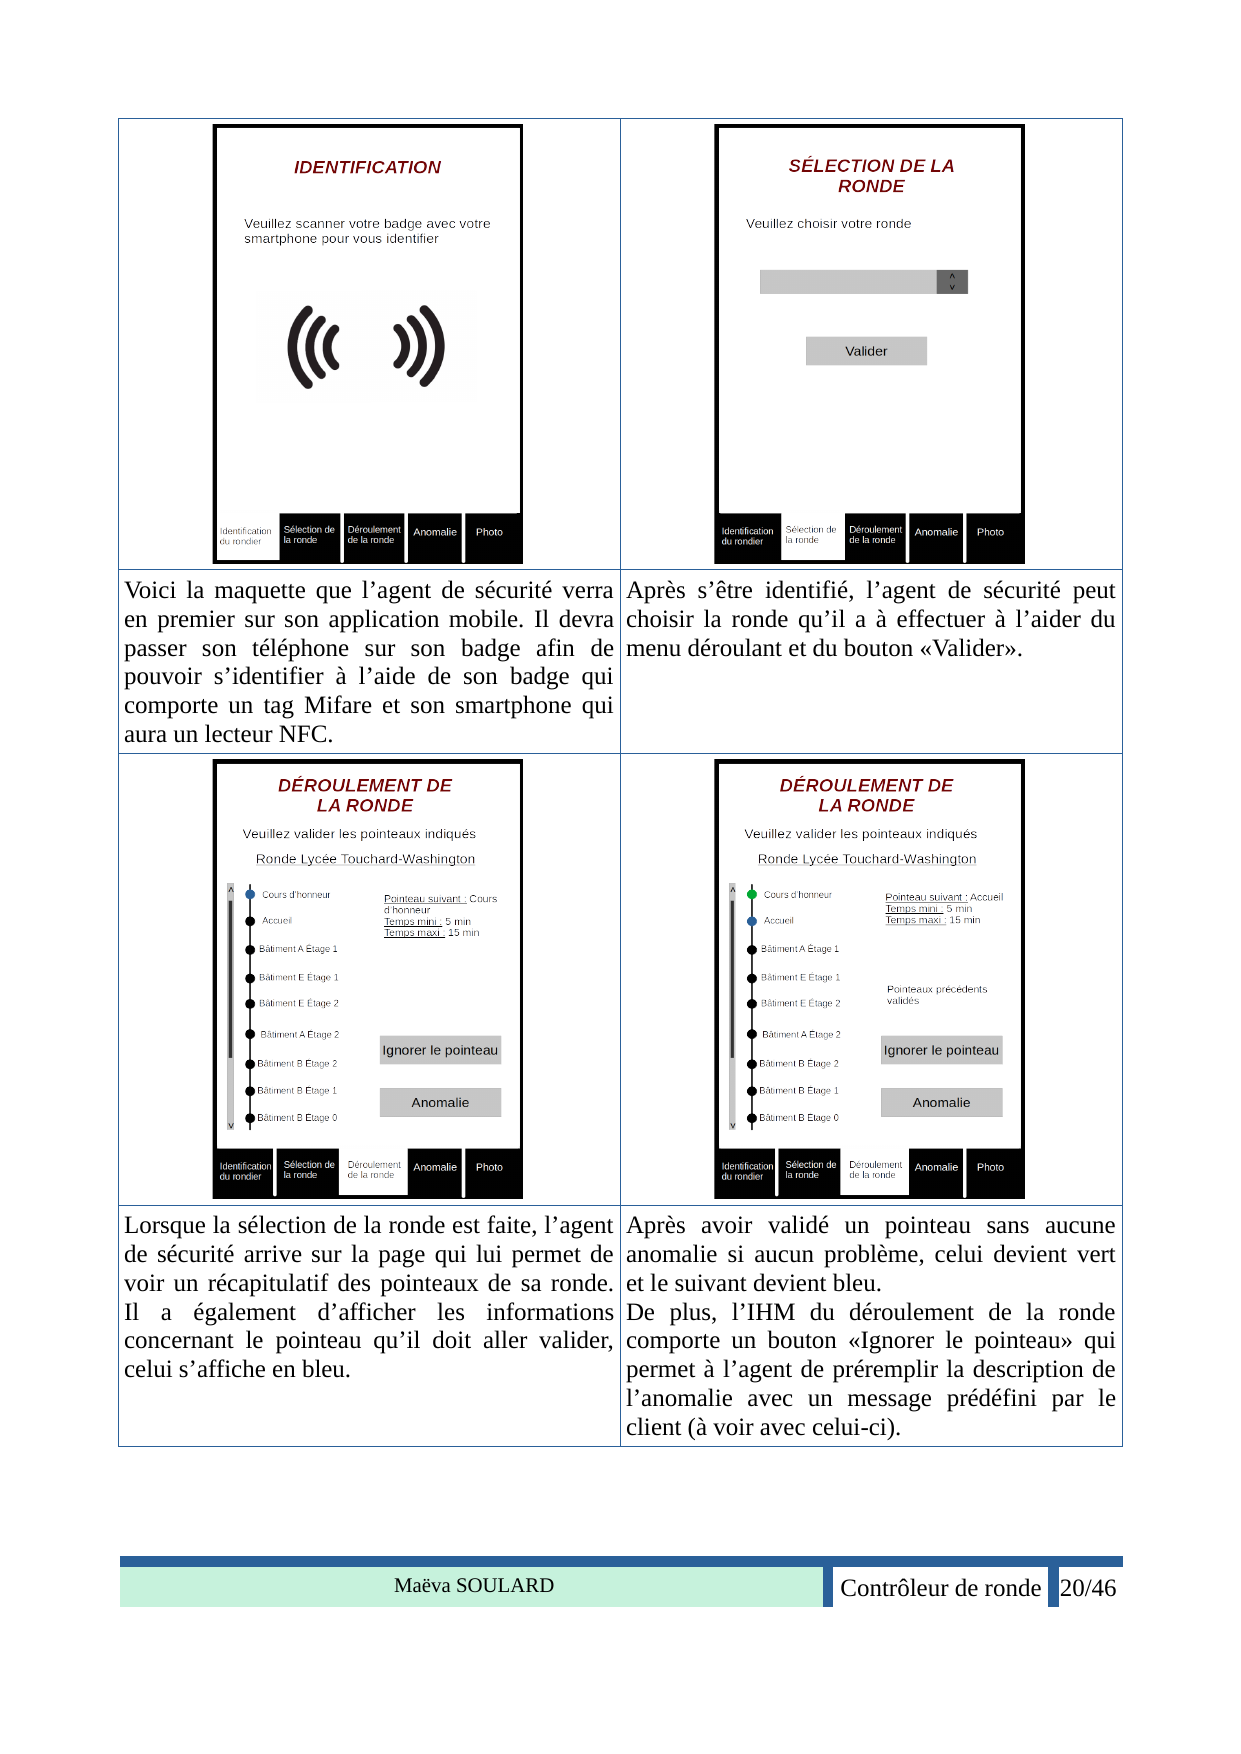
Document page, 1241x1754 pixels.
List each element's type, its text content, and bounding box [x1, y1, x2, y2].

table_cell [119, 754, 620, 1205]
table_cell Après avoir validé un pointeau sans aucune anomalie si aucun problème, celui devient vert et le suivant devient bleu. De plus, l’IHM du déroulement de la ronde comporte un bouton «Ignorer le pointeau» qui permet à l’agent de préremplir la description de l’anomalie avec un message prédéfini par le client (à voir avec celui-ci). [621, 1206, 1122, 1446]
picture [714, 759, 1025, 1199]
table_cell Lorsque la sélection de la ronde est faite, l’agent de sécurité arrive sur la page qui lui permet de voir un récapitulatif des pointeaux de sa ronde. Il a également d’afficher les informations concernant le pointeau qu’il doit aller valider, celui s’affiche en bleu. [119, 1206, 620, 1446]
picture [212, 759, 523, 1199]
table_cell Voici la maquette que l’agent de sécurité verra en premier sur son application mobile. Il devra passer son téléphone sur son badge afin de pouvoir s’identifier à l’aide de son badge qui comporte un tag Mifare et son smartphone qui aura un lecteur NFC. [119, 570, 620, 753]
picture [714, 124, 1025, 564]
picture [212, 124, 523, 564]
table_header [621, 119, 1122, 569]
table_cell Après s’être identifié, l’agent de sécurité peut choisir la ronde qu’il a à effectuer à l’aider du menu déroulant et du bouton «Valider». [621, 570, 1122, 753]
table_header [119, 119, 620, 569]
table_cell [621, 754, 1122, 1205]
